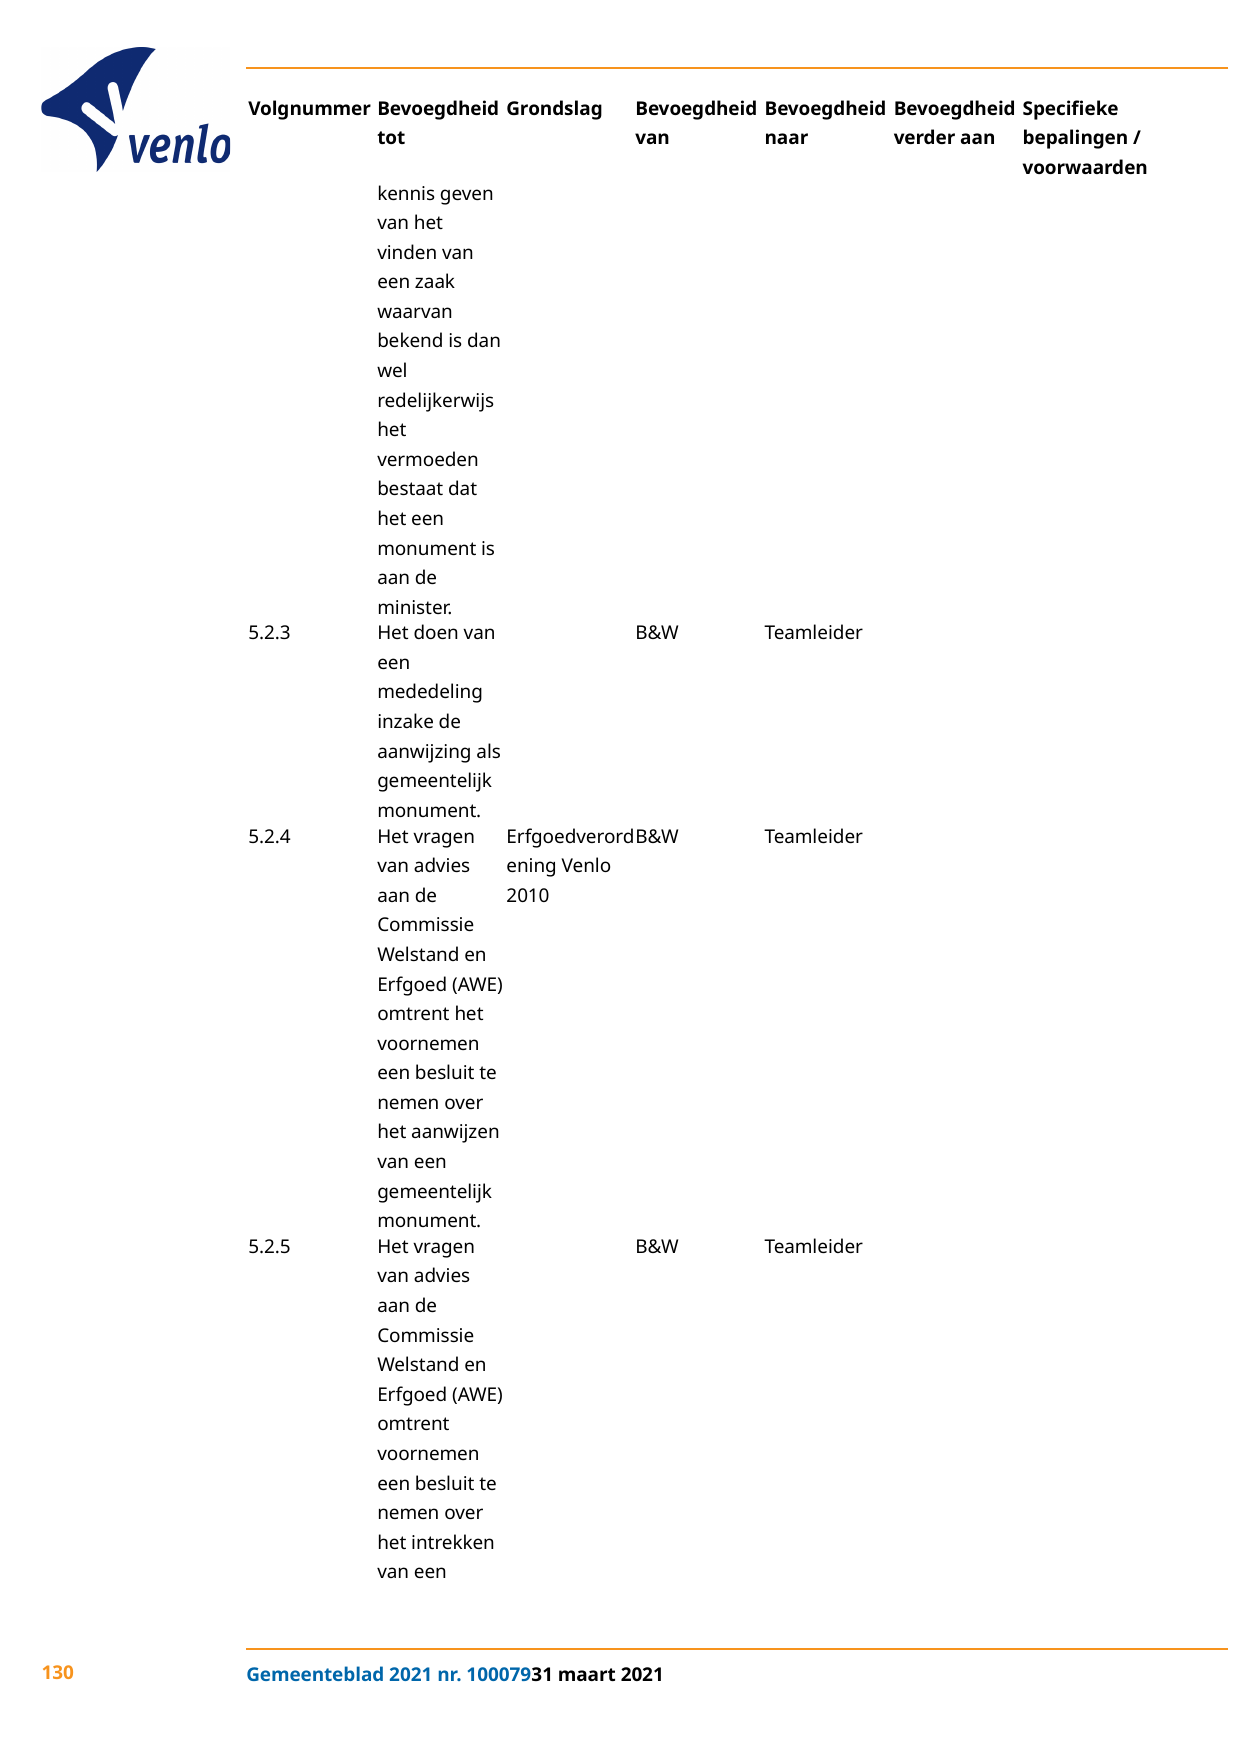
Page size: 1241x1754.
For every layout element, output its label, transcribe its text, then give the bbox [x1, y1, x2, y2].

table_cell [894, 620, 1022, 823]
table_cell [1023, 620, 1152, 823]
table_header Bevoegdheid tot [377, 95, 506, 180]
table_cell Het vragen van advies aan de Commissie Welstand en Erfgoed (AWE) omtrent voornemen een besluit te nemen over het intrekken van een [377, 1233, 506, 1584]
table_cell Teamleider [764, 823, 893, 1233]
table_cell [894, 1233, 1022, 1584]
table_cell Teamleider [764, 620, 893, 823]
table_cell [894, 180, 1022, 619]
table_cell [1023, 180, 1152, 619]
table_cell B&W [635, 620, 764, 823]
table_cell [248, 180, 377, 619]
table_cell [506, 620, 635, 823]
table_cell Teamleider [764, 1233, 893, 1584]
table_cell 5.2.5 [248, 1233, 377, 1584]
table_header Bevoegdheid van [635, 95, 764, 180]
table_cell [764, 180, 893, 619]
table_cell [506, 180, 635, 619]
table_cell 5.2.4 [248, 823, 377, 1233]
picture [41, 47, 231, 172]
table_cell [506, 1233, 635, 1584]
table_header Volgnummer [248, 95, 377, 180]
table_cell [1023, 1233, 1152, 1584]
table_cell Het vragen van advies aan de Commissie Welstand en Erfgoed (AWE) omtrent het voornemen een besluit te nemen over het aanwijzen van een gemeentelijk monument. [377, 823, 506, 1233]
table_header Bevoegdheid verder aan [894, 95, 1022, 180]
table_cell kennis geven van het vinden van een zaak waarvan bekend is dan wel redelijkerwijs het vermoeden bestaat dat het een monument is aan de minister. [377, 180, 506, 619]
table_cell [635, 180, 764, 619]
table_cell Erfgoedverordening Venlo 2010 [506, 823, 635, 1233]
table_cell B&W [635, 823, 764, 1233]
table_cell 5.2.3 [248, 620, 377, 823]
table_header Grondslag [506, 95, 635, 180]
table_cell [894, 823, 1022, 1233]
table_cell [1023, 823, 1152, 1233]
table_cell Het doen van een mededeling inzake de aanwijzing als gemeentelijk monument. [377, 620, 506, 823]
table_header Bevoegdheid naar [764, 95, 893, 180]
table_cell B&W [635, 1233, 764, 1584]
table_header Specifieke bepalingen / voorwaarden [1023, 95, 1152, 180]
